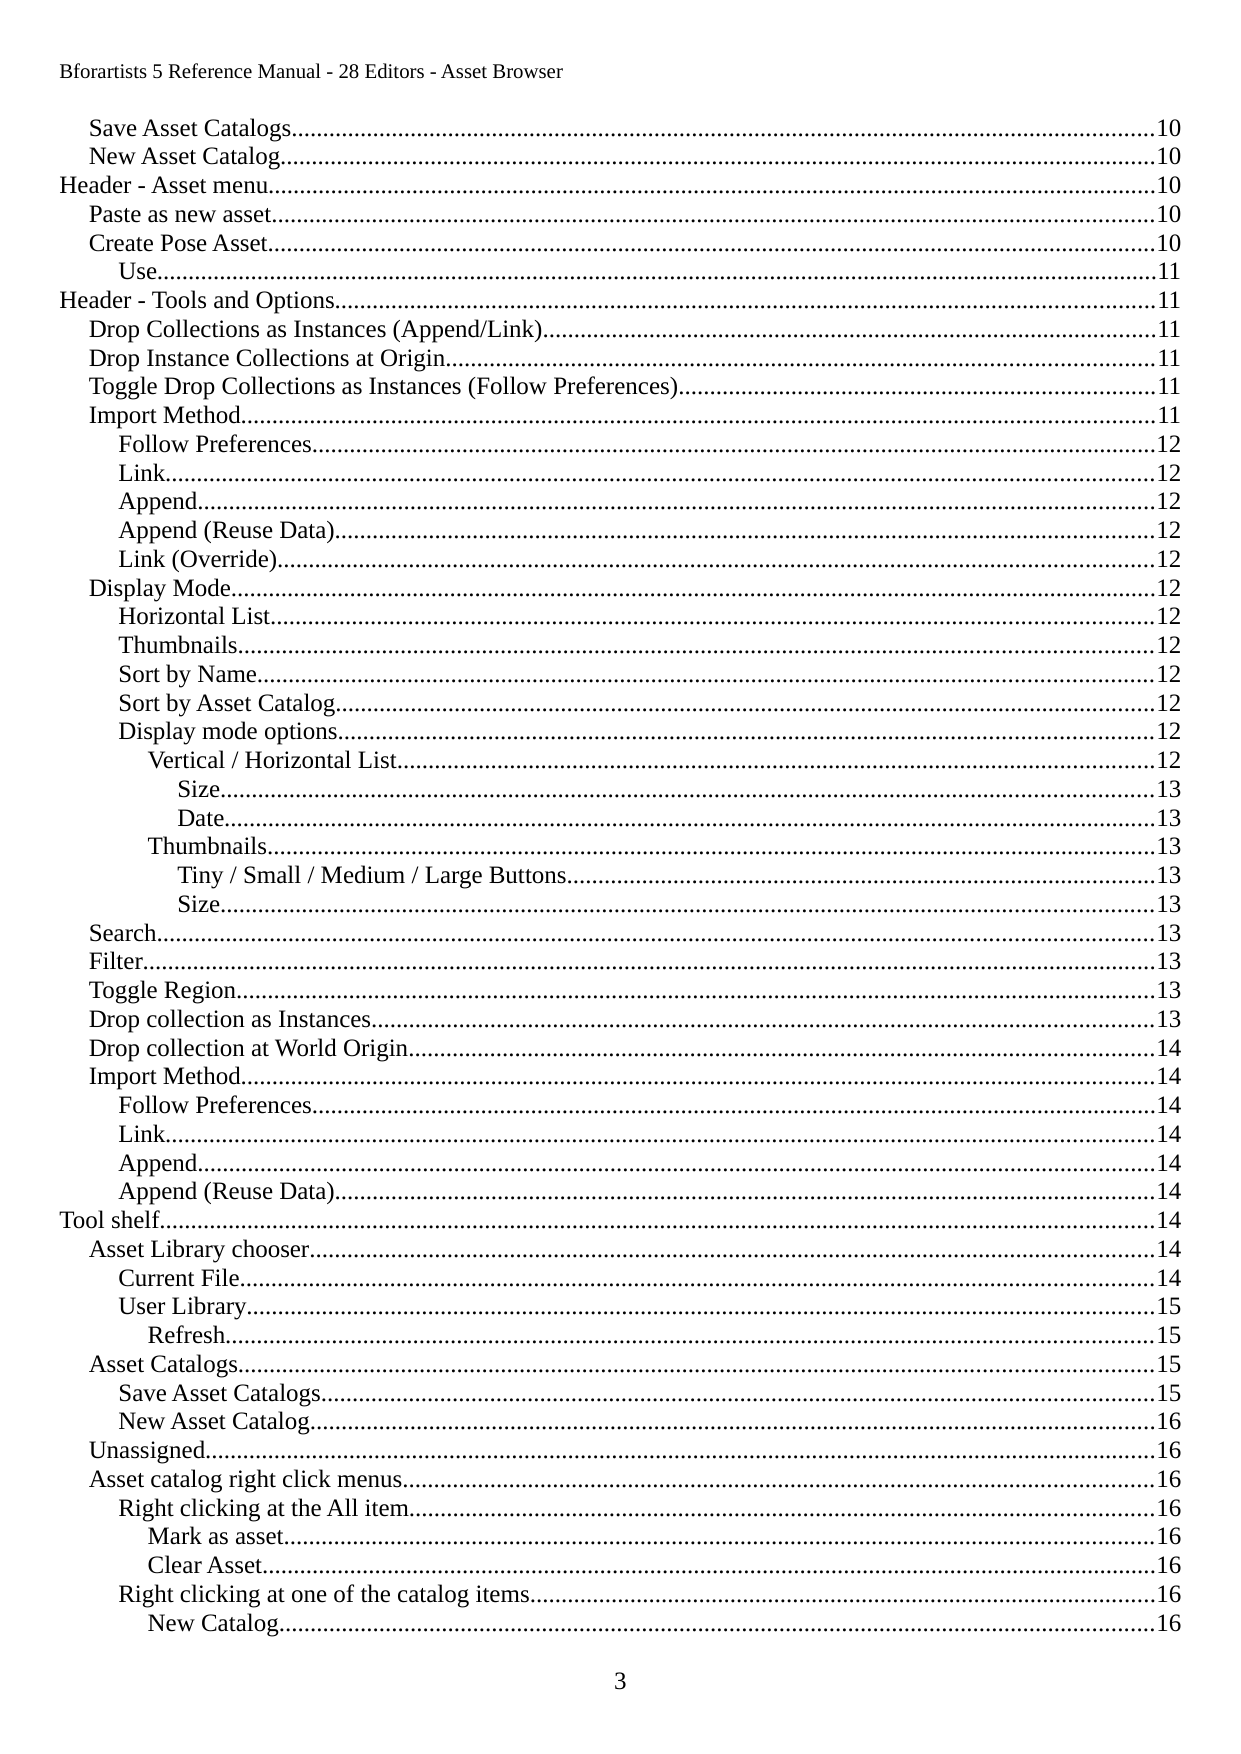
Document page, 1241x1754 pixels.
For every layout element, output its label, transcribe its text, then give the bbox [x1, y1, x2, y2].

text Size 13 [177, 774, 1181, 803]
text Append 14 [118, 1148, 1181, 1176]
text Display mode options 12 [118, 716, 1181, 745]
text Size 13 [177, 889, 1181, 918]
text Clear Asset 16 [147, 1550, 1181, 1579]
text Paste as new asset 10 [88, 199, 1181, 228]
text Horizontal List 12 [118, 601, 1181, 630]
text Create Pose Asset 10 [88, 228, 1181, 256]
text Drop collection at World Origin 14 [88, 1033, 1181, 1061]
text Append 12 [118, 486, 1181, 515]
text User Library 15 [118, 1291, 1181, 1320]
text Current File 14 [118, 1263, 1181, 1291]
text Asset catalog right click menus 16 [88, 1464, 1181, 1493]
text New Catalog 16 [147, 1608, 1181, 1636]
text Follow Preferences 14 [118, 1090, 1181, 1119]
text Save Asset Catalogs 15 [118, 1378, 1181, 1406]
text Sort by Name 12 [118, 659, 1181, 688]
text Toggle Drop Collections as Instances (Follow Preferences) 11 [88, 371, 1181, 400]
text Tiny / Small / Medium / Large Buttons 13 [177, 860, 1181, 889]
text Header - Asset menu 10 [59, 170, 1181, 199]
text Sort by Asset Catalog 12 [118, 688, 1181, 716]
text Toggle Region 13 [88, 975, 1181, 1004]
text Append (Reuse Data) 12 [118, 515, 1181, 544]
text Link 12 [118, 458, 1181, 486]
text Refresh 15 [147, 1320, 1181, 1349]
text Header - Tools and Options 11 [59, 285, 1181, 314]
text Import Method 11 [88, 400, 1181, 429]
text Drop Collections as Instances (Append/Link) 11 [88, 314, 1181, 343]
text Display Mode 12 [88, 573, 1181, 601]
text Date 13 [177, 803, 1181, 831]
text Right clicking at the All item 16 [118, 1493, 1181, 1521]
text Save Asset Catalogs 10 [88, 113, 1181, 141]
text Search 13 [88, 918, 1181, 946]
text Drop collection as Instances 13 [88, 1004, 1181, 1033]
text Import Method 14 [88, 1061, 1181, 1090]
text New Asset Catalog 16 [118, 1406, 1181, 1435]
text Use 11 [118, 256, 1181, 285]
text Append (Reuse Data) 14 [118, 1176, 1181, 1205]
text Thumbnails 12 [118, 630, 1181, 659]
text Thumbnails 13 [147, 831, 1181, 860]
text Asset Library chooser 14 [88, 1234, 1181, 1263]
text Link 14 [118, 1119, 1181, 1148]
text Filter 13 [88, 946, 1181, 975]
text Follow Preferences 12 [118, 429, 1181, 458]
text Right clicking at one of the catalog items 16 [118, 1579, 1181, 1608]
text Tool shelf 14 [59, 1205, 1181, 1234]
text New Asset Catalog 10 [88, 141, 1181, 170]
text Link (Override) 12 [118, 544, 1181, 573]
text Mark as asset 16 [147, 1521, 1181, 1550]
text Drop Instance Collections at Origin 11 [88, 343, 1181, 371]
text Vertical / Horizontal List 12 [147, 745, 1181, 774]
text Unassigned 16 [88, 1435, 1181, 1464]
text Asset Catalogs 15 [88, 1349, 1181, 1378]
